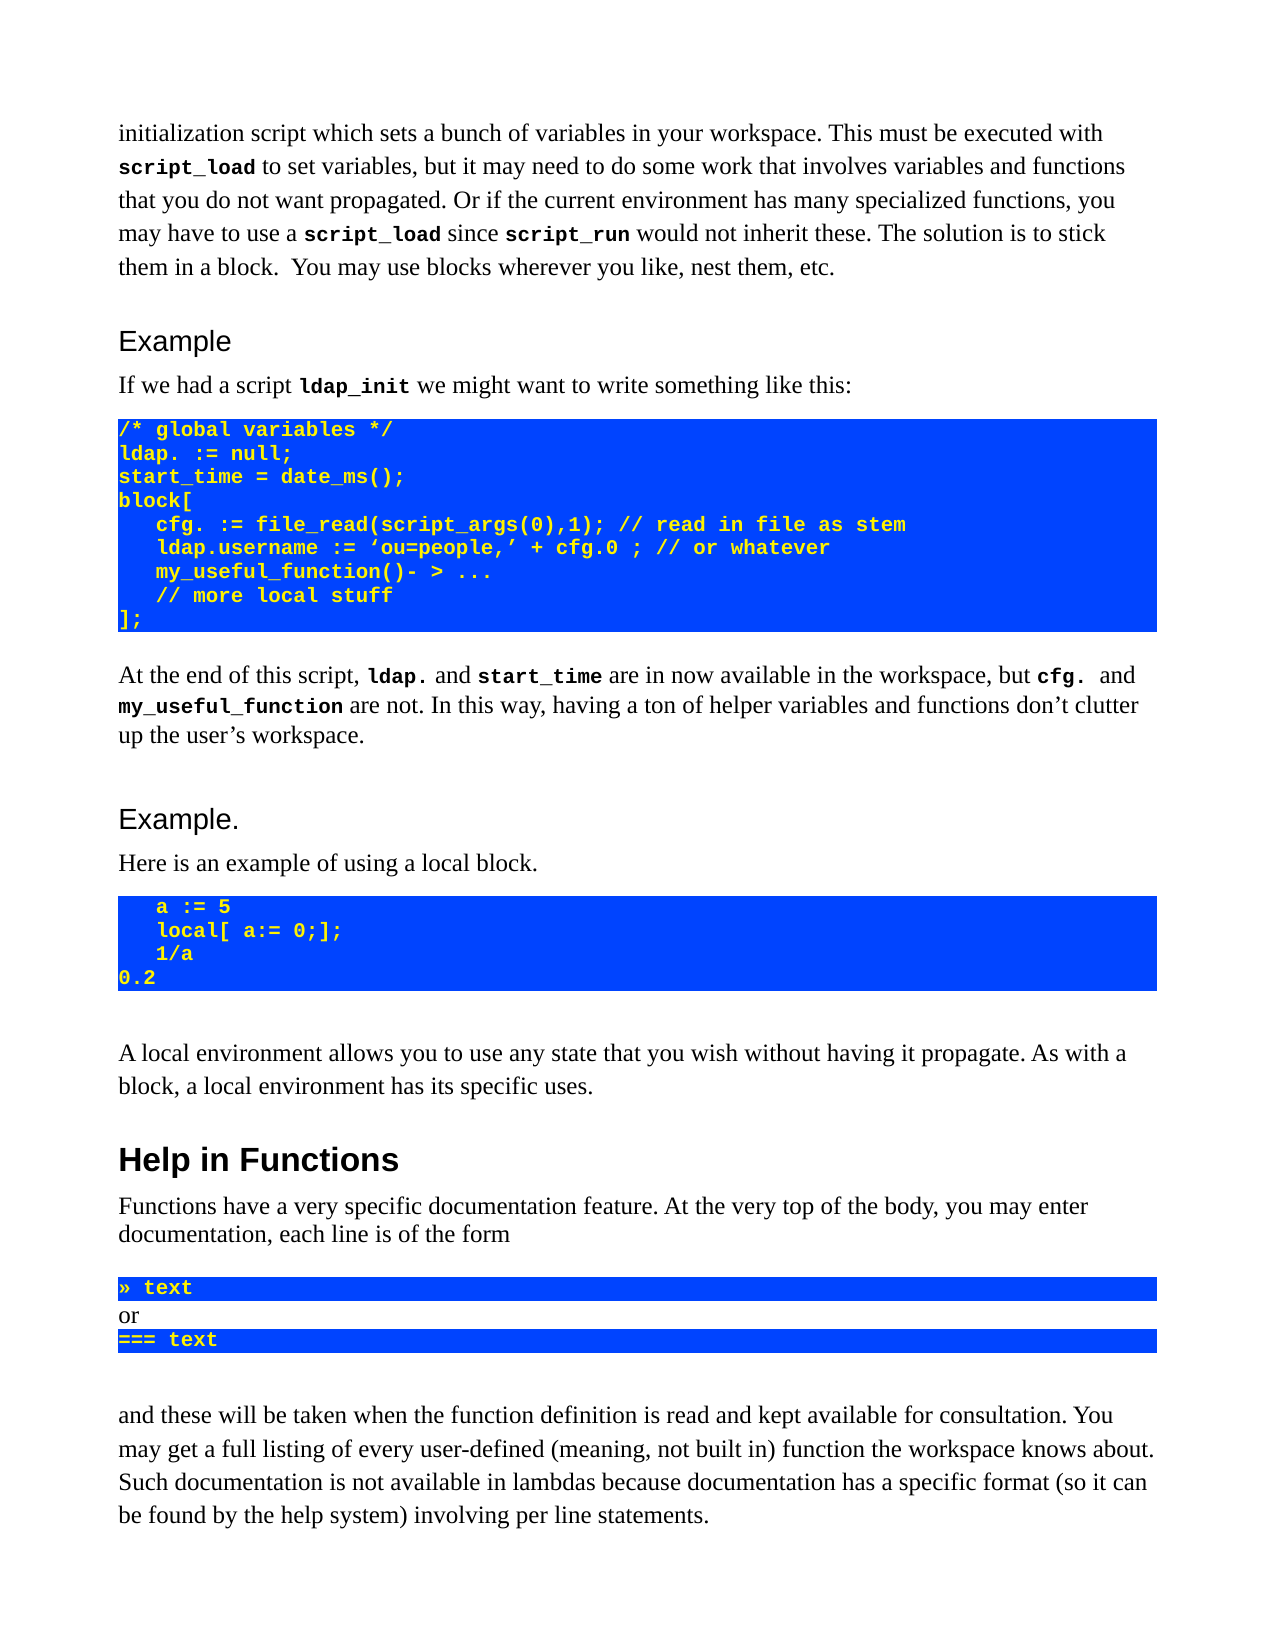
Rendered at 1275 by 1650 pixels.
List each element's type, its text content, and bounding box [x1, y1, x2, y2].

text If we had a script ldap_init we might want to write something like this: [118, 371, 1157, 400]
subtitle Help in Functions [118, 1139, 1157, 1178]
text start_time = date_ms(); [118, 466, 1157, 490]
text a := 5 [118, 896, 1157, 919]
subtitle Example. [118, 802, 1157, 836]
text Functions have a very specific documentation feature. At the very top of the body, you may enter documentation, each line is of the form [118, 1191, 1157, 1248]
text === text [118, 1329, 1157, 1353]
text ldap. := null; [118, 443, 1157, 466]
text A local environment allows you to use any state that you wish without having it propagate. As with a block, a local environment has its specific uses. [118, 1038, 1157, 1100]
text » text [118, 1277, 1157, 1301]
text Here is an example of using a local block. [118, 848, 1157, 877]
text ldap.username := ‘ou=people,’ + cfg.0 ; // or whatever [118, 537, 1157, 561]
text // more local stuff [118, 584, 1157, 608]
text 0.2 [118, 967, 1157, 991]
text or [118, 1301, 1157, 1329]
text and these will be taken when the function definition is read and kept available for consultation. You may get a full listing of every user-defined (meaning, not built in) function the workspace knows about. Such documentation is not available in lambdas because documentation has a specific format (so it can be found by the help system) involving per line statements. [118, 1401, 1157, 1528]
text initialization script which sets a bunch of variables in your workspace. This must be executed with script_load to set variables, but it may need to do some work that involves variables and functions that you do not want propagated. Or if the current environment has many specialized functions, you may have to use a script_load since script_run would not inherit these. The solution is to stick them in a block. You may use blocks wherever you like, nest them, etc. [118, 118, 1157, 281]
text cfg. := file_read(script_args(0),1); // read in file as stem [118, 514, 1157, 537]
text 1/a [118, 943, 1157, 967]
text ]; [118, 608, 1157, 632]
text block[ [118, 490, 1157, 514]
text At the end of this script, ldap. and start_time are in now available in the workspace, but cfg. and my_useful_function are not. In this way, having a ton of helper variables and functions don’t clutter up the user’s workspace. [118, 661, 1157, 748]
text /* global variables */ [118, 419, 1157, 443]
subtitle Example [118, 324, 1157, 358]
text local[ a:= 0;]; [118, 919, 1157, 943]
text my_useful_function()- > ... [118, 561, 1157, 584]
